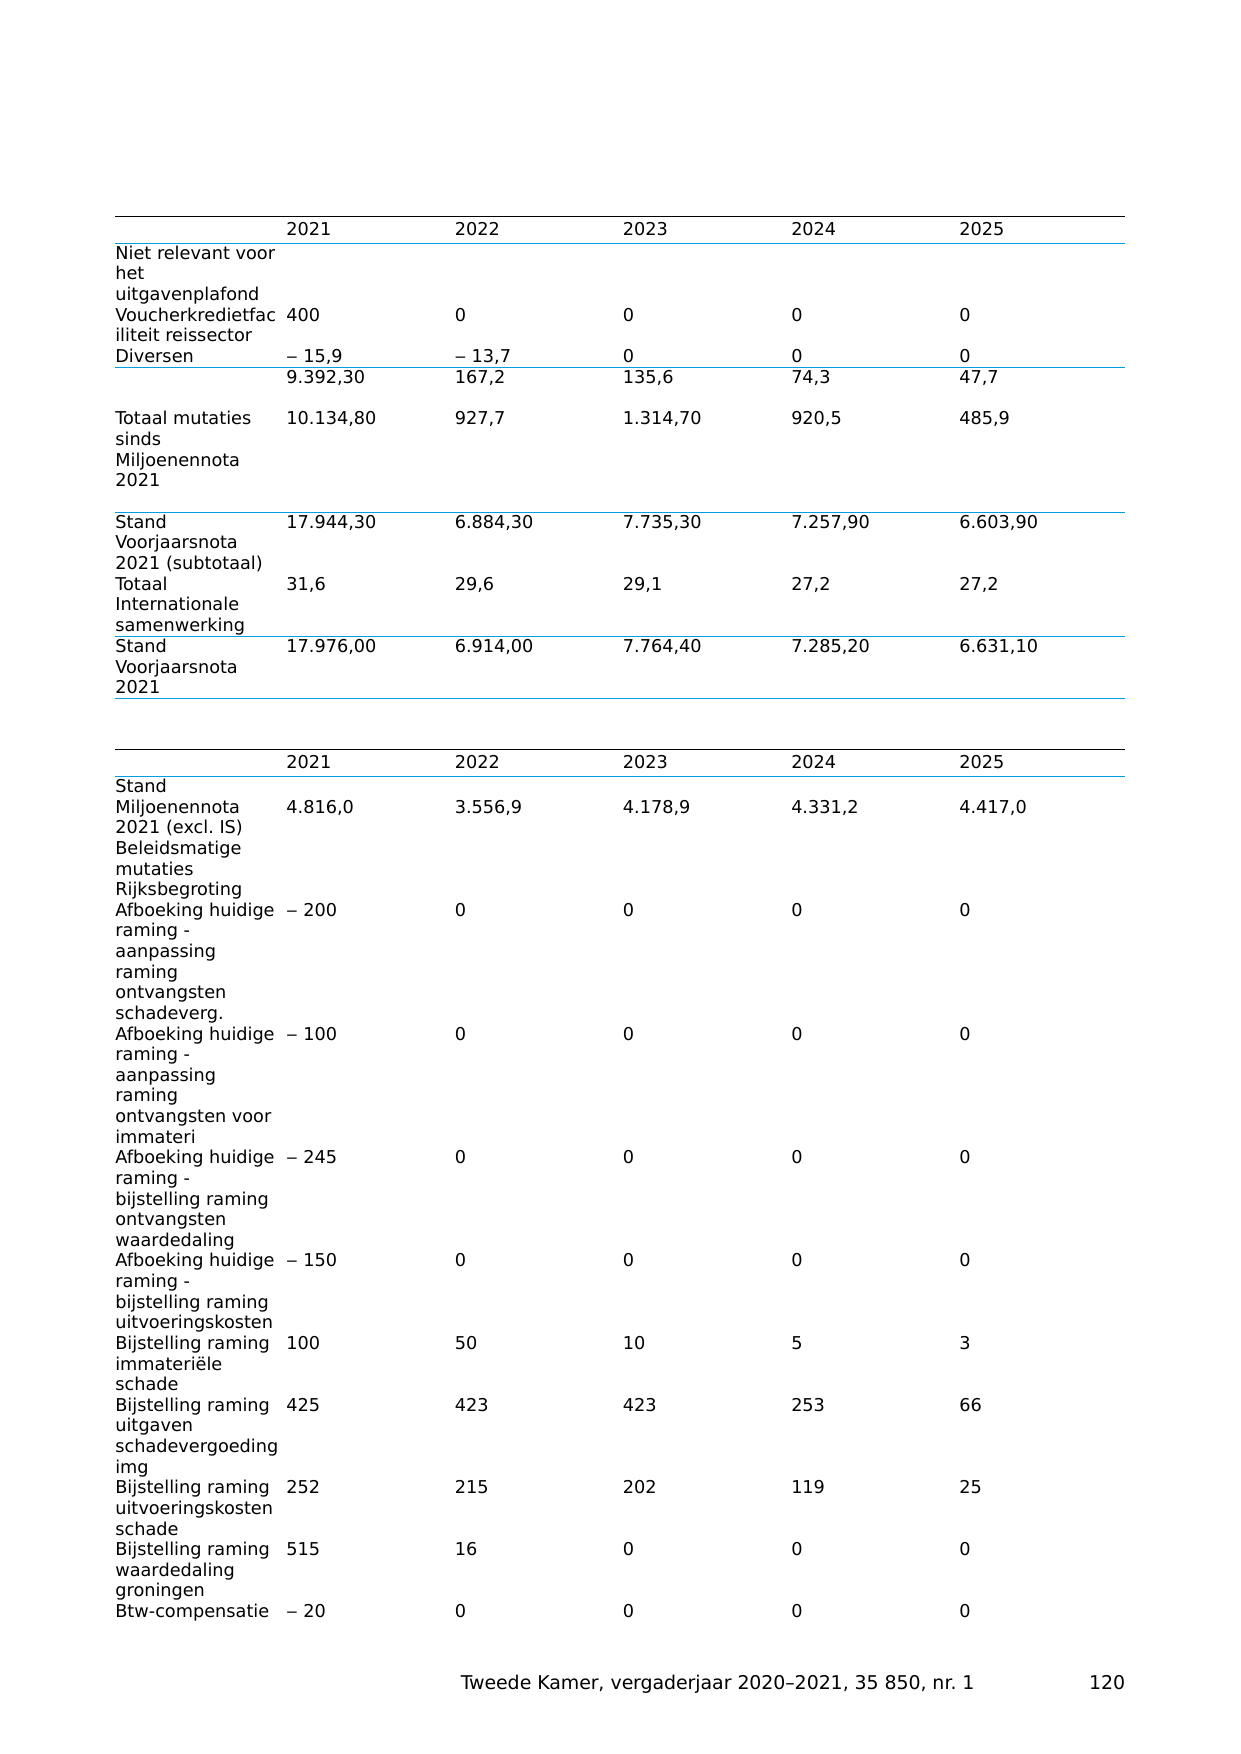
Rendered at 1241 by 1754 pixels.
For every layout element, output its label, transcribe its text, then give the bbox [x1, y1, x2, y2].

table_cell 4.178,9 [620, 777, 788, 838]
table_cell 27,2 [956, 574, 1125, 636]
table_cell 29,1 [620, 574, 788, 636]
table_cell ‒ 100 [283, 1024, 452, 1147]
table_cell [956, 244, 1125, 304]
table_cell [788, 879, 956, 900]
table_cell 167,2 [452, 368, 620, 388]
table_cell 10 [620, 1333, 788, 1395]
table_cell 252 [283, 1477, 452, 1539]
table_cell [283, 491, 452, 511]
table_cell [115, 750, 283, 776]
table_cell Niet relevant voor het uitgavenplafond [115, 244, 283, 304]
table_cell Bijstelling raming uitgaven schadevergoeding img [115, 1395, 283, 1477]
table_cell 66 [956, 1395, 1125, 1477]
table_cell Totaal mutaties sinds Miljoenennota 2021 [115, 408, 283, 491]
table_cell 0 [452, 1250, 620, 1333]
table_cell 253 [788, 1395, 956, 1477]
table_cell 3 [956, 1333, 1125, 1395]
table_cell [283, 879, 452, 900]
table_cell 2024 [788, 217, 956, 243]
table_cell 485,9 [956, 408, 1125, 491]
table_cell 0 [620, 1601, 788, 1622]
table_cell 6.603,90 [956, 513, 1125, 574]
table_cell [452, 838, 620, 879]
table_cell 0 [956, 1539, 1125, 1601]
table_cell [956, 491, 1125, 511]
table_cell 215 [452, 1477, 620, 1539]
table_cell [956, 388, 1125, 408]
table_cell [283, 388, 452, 408]
table_cell 17.976,00 [283, 637, 452, 698]
table_cell 29,6 [452, 574, 620, 636]
table_cell 100 [283, 1333, 452, 1395]
table_cell Bijstelling raming immateriële schade [115, 1333, 283, 1395]
table_cell Totaal Internationale samenwerking [115, 574, 283, 636]
table_cell [115, 491, 283, 511]
table_cell 0 [452, 1601, 620, 1622]
table_cell [620, 838, 788, 879]
table_cell 3.556,9 [452, 777, 620, 838]
table_cell [788, 838, 956, 879]
table_cell [452, 244, 620, 304]
table_cell 27,2 [788, 574, 956, 636]
table_cell 0 [788, 900, 956, 1023]
table_cell [788, 388, 956, 408]
table_cell 9.392,30 [283, 368, 452, 388]
table_cell 7.764,40 [620, 637, 788, 698]
table_cell ‒ 150 [283, 1250, 452, 1333]
table_cell Afboeking huidige raming - bijstelling raming uitvoeringskosten [115, 1250, 283, 1333]
table_cell Rijksbegroting [115, 879, 283, 900]
table_cell 0 [788, 1024, 956, 1147]
table_cell ‒ 13,7 [452, 346, 620, 366]
table_cell 6.914,00 [452, 637, 620, 698]
table_cell 0 [620, 1539, 788, 1601]
table_cell 2023 [620, 217, 788, 243]
table_cell [956, 879, 1125, 900]
table_cell Afboeking huidige raming - aanpassing raming ontvangsten voor immateri [115, 1024, 283, 1147]
table_cell 31,6 [283, 574, 452, 636]
table_cell ‒ 245 [283, 1147, 452, 1250]
table_cell [283, 244, 452, 304]
table_cell [283, 838, 452, 879]
table_cell 0 [452, 1147, 620, 1250]
table_cell 0 [956, 305, 1125, 346]
table_cell 0 [620, 1250, 788, 1333]
table_cell [620, 244, 788, 304]
table_cell [452, 491, 620, 511]
table_cell 0 [620, 1147, 788, 1250]
table_cell 6.631,10 [956, 637, 1125, 698]
table_cell 2024 [788, 750, 956, 776]
table_cell [788, 244, 956, 304]
table_cell 2021 [283, 217, 452, 243]
table_cell 0 [620, 346, 788, 366]
table_cell 0 [788, 1147, 956, 1250]
table_cell 119 [788, 1477, 956, 1539]
table_cell 400 [283, 305, 452, 346]
table_cell 50 [452, 1333, 620, 1395]
table_header XIII ECONOMISCHE ZAKEN EN KLIMAAT: UITGAVEN [115, 191, 1125, 216]
table_cell [115, 388, 283, 408]
table_cell 135,6 [620, 368, 788, 388]
table_cell 25 [956, 1477, 1125, 1539]
table_cell Voucherkredietfaciliteit reissector [115, 305, 283, 346]
table_cell 515 [283, 1539, 452, 1601]
table_cell [788, 491, 956, 511]
table_cell Stand Voorjaarsnota 2021 (subtotaal) [115, 513, 283, 574]
table_cell 0 [452, 305, 620, 346]
table_cell 4.417,0 [956, 777, 1125, 838]
table_cell 0 [956, 1250, 1125, 1333]
table_cell 74,3 [788, 368, 956, 388]
table_cell 0 [452, 1024, 620, 1147]
table_cell 4.331,2 [788, 777, 956, 838]
table_cell 0 [788, 1250, 956, 1333]
table_cell 6.884,30 [452, 513, 620, 574]
table_cell 202 [620, 1477, 788, 1539]
table_cell 0 [956, 1601, 1125, 1622]
table_cell 0 [620, 1024, 788, 1147]
table_cell 7.285,20 [788, 637, 956, 698]
table_cell [115, 217, 283, 243]
table_cell [620, 388, 788, 408]
table_cell Stand Voorjaarsnota 2021 [115, 637, 283, 698]
table_cell 0 [956, 900, 1125, 1023]
table_cell 0 [788, 305, 956, 346]
table_cell 10.134,80 [283, 408, 452, 491]
table_cell ‒ 200 [283, 900, 452, 1023]
table_cell Beleidsmatige mutaties [115, 838, 283, 879]
table_cell 2025 [956, 750, 1125, 776]
table_cell 4.816,0 [283, 777, 452, 838]
table_cell 0 [956, 1147, 1125, 1250]
table_cell 0 [788, 1539, 956, 1601]
table_cell 2022 [452, 217, 620, 243]
table_cell [452, 388, 620, 408]
table_cell Bijstelling raming uitvoeringskosten schade [115, 1477, 283, 1539]
table_cell Btw-compensatie [115, 1601, 283, 1622]
table_cell 0 [788, 346, 956, 366]
table_cell 0 [620, 900, 788, 1023]
table_cell 423 [452, 1395, 620, 1477]
table_cell 0 [956, 346, 1125, 366]
table_cell [620, 879, 788, 900]
table_cell Afboeking huidige raming - aanpassing raming ontvangsten schadeverg. [115, 900, 283, 1023]
table_cell 920,5 [788, 408, 956, 491]
table_cell 16 [452, 1539, 620, 1601]
table_cell 0 [956, 1024, 1125, 1147]
table_header XIII ECONOMISCHE ZAKEN EN KLIMAAT: NIET-BELASTINGONTVANGSTEN [115, 724, 1125, 748]
table_cell 2021 [283, 750, 452, 776]
table_cell 0 [620, 305, 788, 346]
table_cell ‒ 15,9 [283, 346, 452, 366]
table_cell Stand Miljoenennota 2021 (excl. IS) [115, 777, 283, 838]
table_cell [620, 491, 788, 511]
table_cell 425 [283, 1395, 452, 1477]
table_cell [115, 368, 283, 388]
table_cell Afboeking huidige raming - bijstelling raming ontvangsten waardedaling [115, 1147, 283, 1250]
table_cell 7.257,90 [788, 513, 956, 574]
table_cell [452, 879, 620, 900]
table_cell 47,7 [956, 368, 1125, 388]
table_cell 927,7 [452, 408, 620, 491]
table_cell 2023 [620, 750, 788, 776]
table_cell 5 [788, 1333, 956, 1395]
table_cell [956, 838, 1125, 879]
table_cell 0 [788, 1601, 956, 1622]
table_cell 423 [620, 1395, 788, 1477]
table_cell ‒ 20 [283, 1601, 452, 1622]
table_cell Bijstelling raming waardedaling groningen [115, 1539, 283, 1601]
table_cell 17.944,30 [283, 513, 452, 574]
table_cell 2022 [452, 750, 620, 776]
table_cell 2025 [956, 217, 1125, 243]
table_cell 1.314,70 [620, 408, 788, 491]
table_cell 0 [452, 900, 620, 1023]
table_cell 7.735,30 [620, 513, 788, 574]
table_cell Diversen [115, 346, 283, 366]
